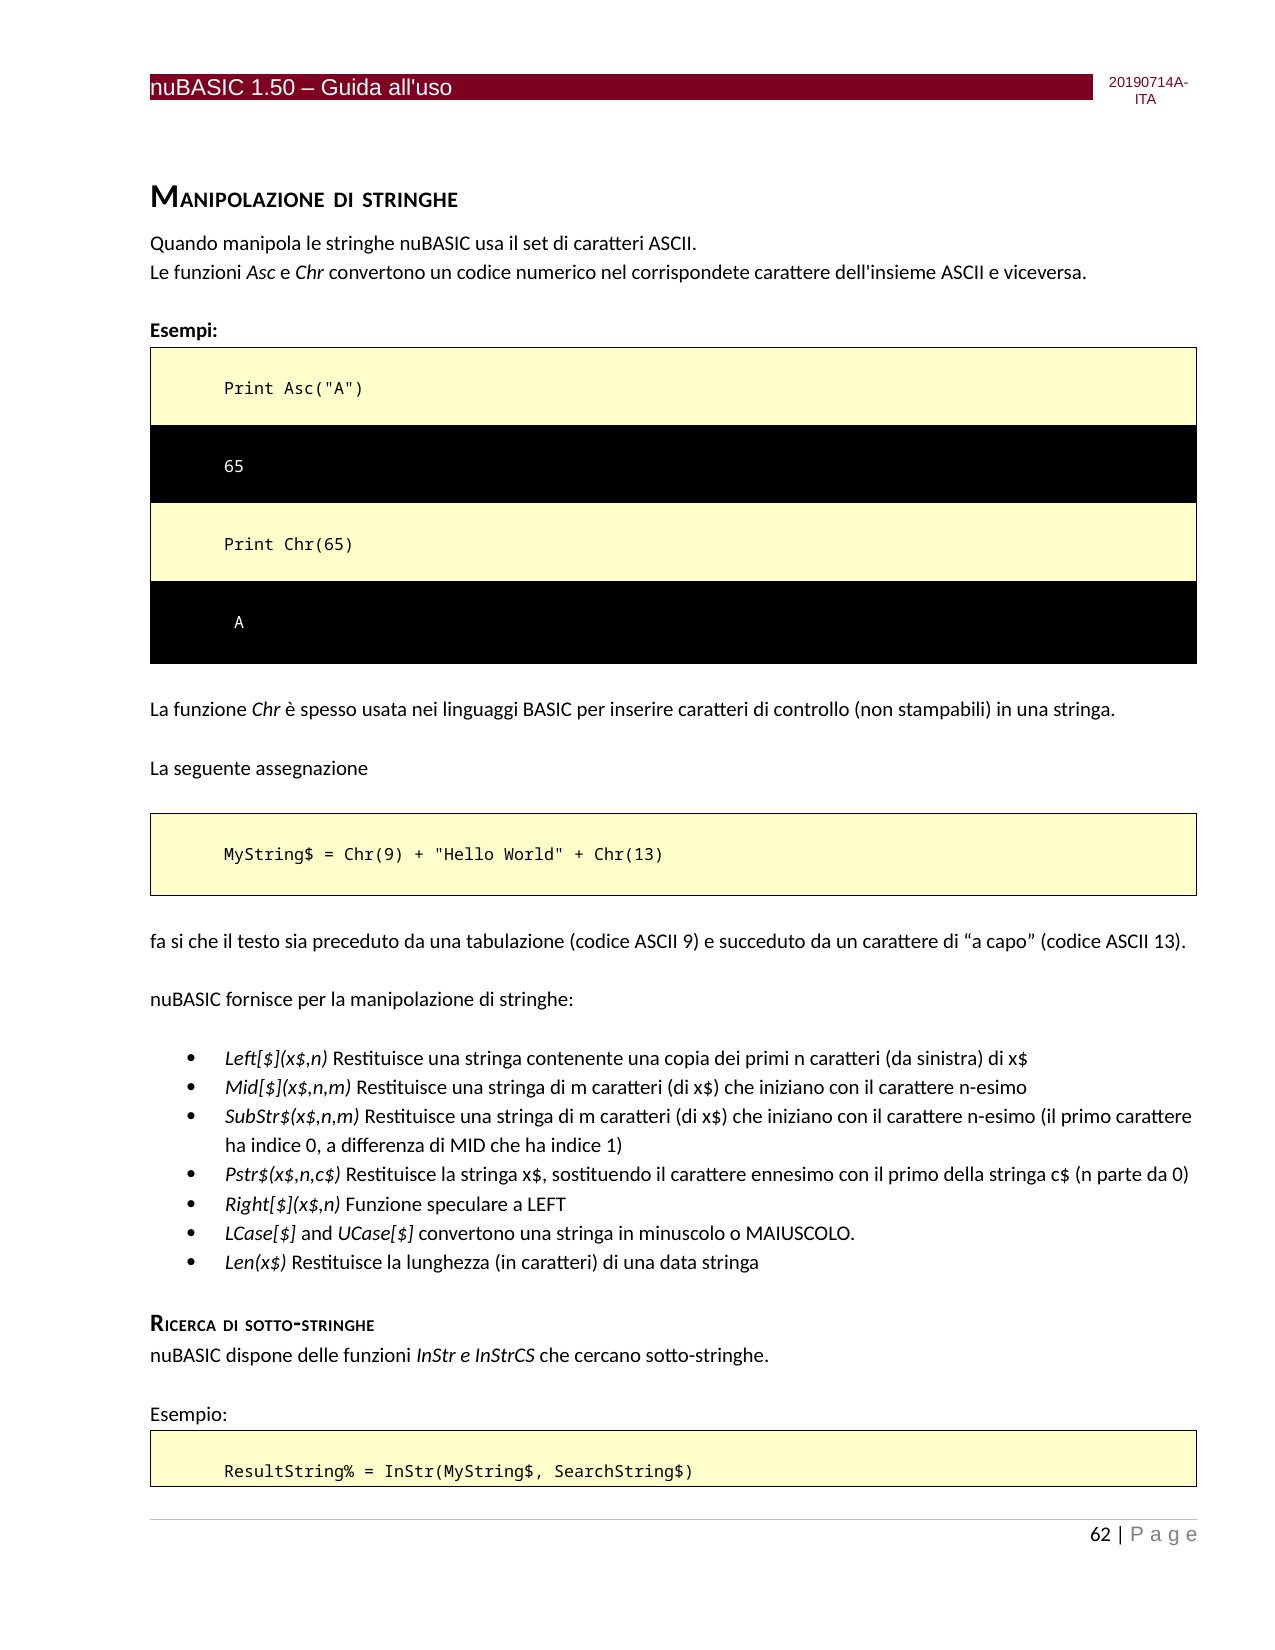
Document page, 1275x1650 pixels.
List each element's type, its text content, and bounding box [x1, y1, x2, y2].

text nuBASIC dispone delle funzioni InStr e InStrCS che cercano sotto-stringhe. [150, 1342, 1197, 1368]
list Print Asc("A") [151, 373, 1196, 399]
text nuBASIC fornisce per la manipolazione di stringhe: [150, 987, 1197, 1012]
text fa si che il testo sia preceduto da una tabulazione (codice ASCII 9) e succeduto da un carattere di “a capo” (codice ASCII 13). [150, 928, 1197, 954]
text La funzione Chr è spesso usata nei linguaggi BASIC per inserire caratteri di controllo (non stampabili) in una stringa. [150, 696, 1197, 722]
list Len(x$) Restituisce la lunghezza (in caratteri) di una data stringa [187, 1249, 1197, 1304]
list ResultString% = InStr(MyString$, SearchString$) [151, 1456, 1196, 1486]
text Esempi: [150, 318, 1197, 343]
text Le funzioni Asc e Chr convertono un codice numerico nel corrispondete carattere dell'insieme ASCII e viceversa. [150, 259, 1197, 285]
list A [151, 607, 1196, 633]
list SubStr$(x$,n,m) Restituisce una stringa di m caratteri (di x$) che iniziano con il carattere n-esimo (il primo carattere ha indice 0, a differenza di MID che ha indice 1) [187, 1103, 1197, 1158]
list 65 [151, 451, 1196, 477]
list LCase[$] and UCase[$] convertono una stringa in minuscolo o MAIUSCOLO. [187, 1220, 1197, 1245]
list Print Chr(65) [151, 529, 1196, 555]
list Pstr$(x$,n,c$) Restituisce la stringa x$, sostituendo il carattere ennesimo con il primo della stringa c$ (n parte da 0) [187, 1162, 1197, 1187]
text Quando manipola le stringhe nuBASIC usa il set di caratteri ASCII. [150, 230, 1197, 256]
list Left[$](x$,n) Restituisce una stringa contenente una copia dei primi n caratteri (da sinistra) di x$ [187, 1045, 1197, 1070]
list Right[$](x$,n) Funzione speculare a LEFT [187, 1191, 1197, 1216]
subtitle Ricerca di sotto-stringhe [150, 1307, 1197, 1338]
list MyString$ = Chr(9) + "Hello World" + Chr(13) [151, 839, 1196, 865]
text La seguente assegnazione [150, 755, 1197, 780]
list Mid[$](x$,n,m) Restituisce una stringa di m caratteri (di x$) che iniziano con il carattere n-esimo [187, 1074, 1197, 1099]
subtitle Manipolazione di stringhe [150, 175, 1197, 216]
text Esempio: [150, 1401, 1197, 1426]
